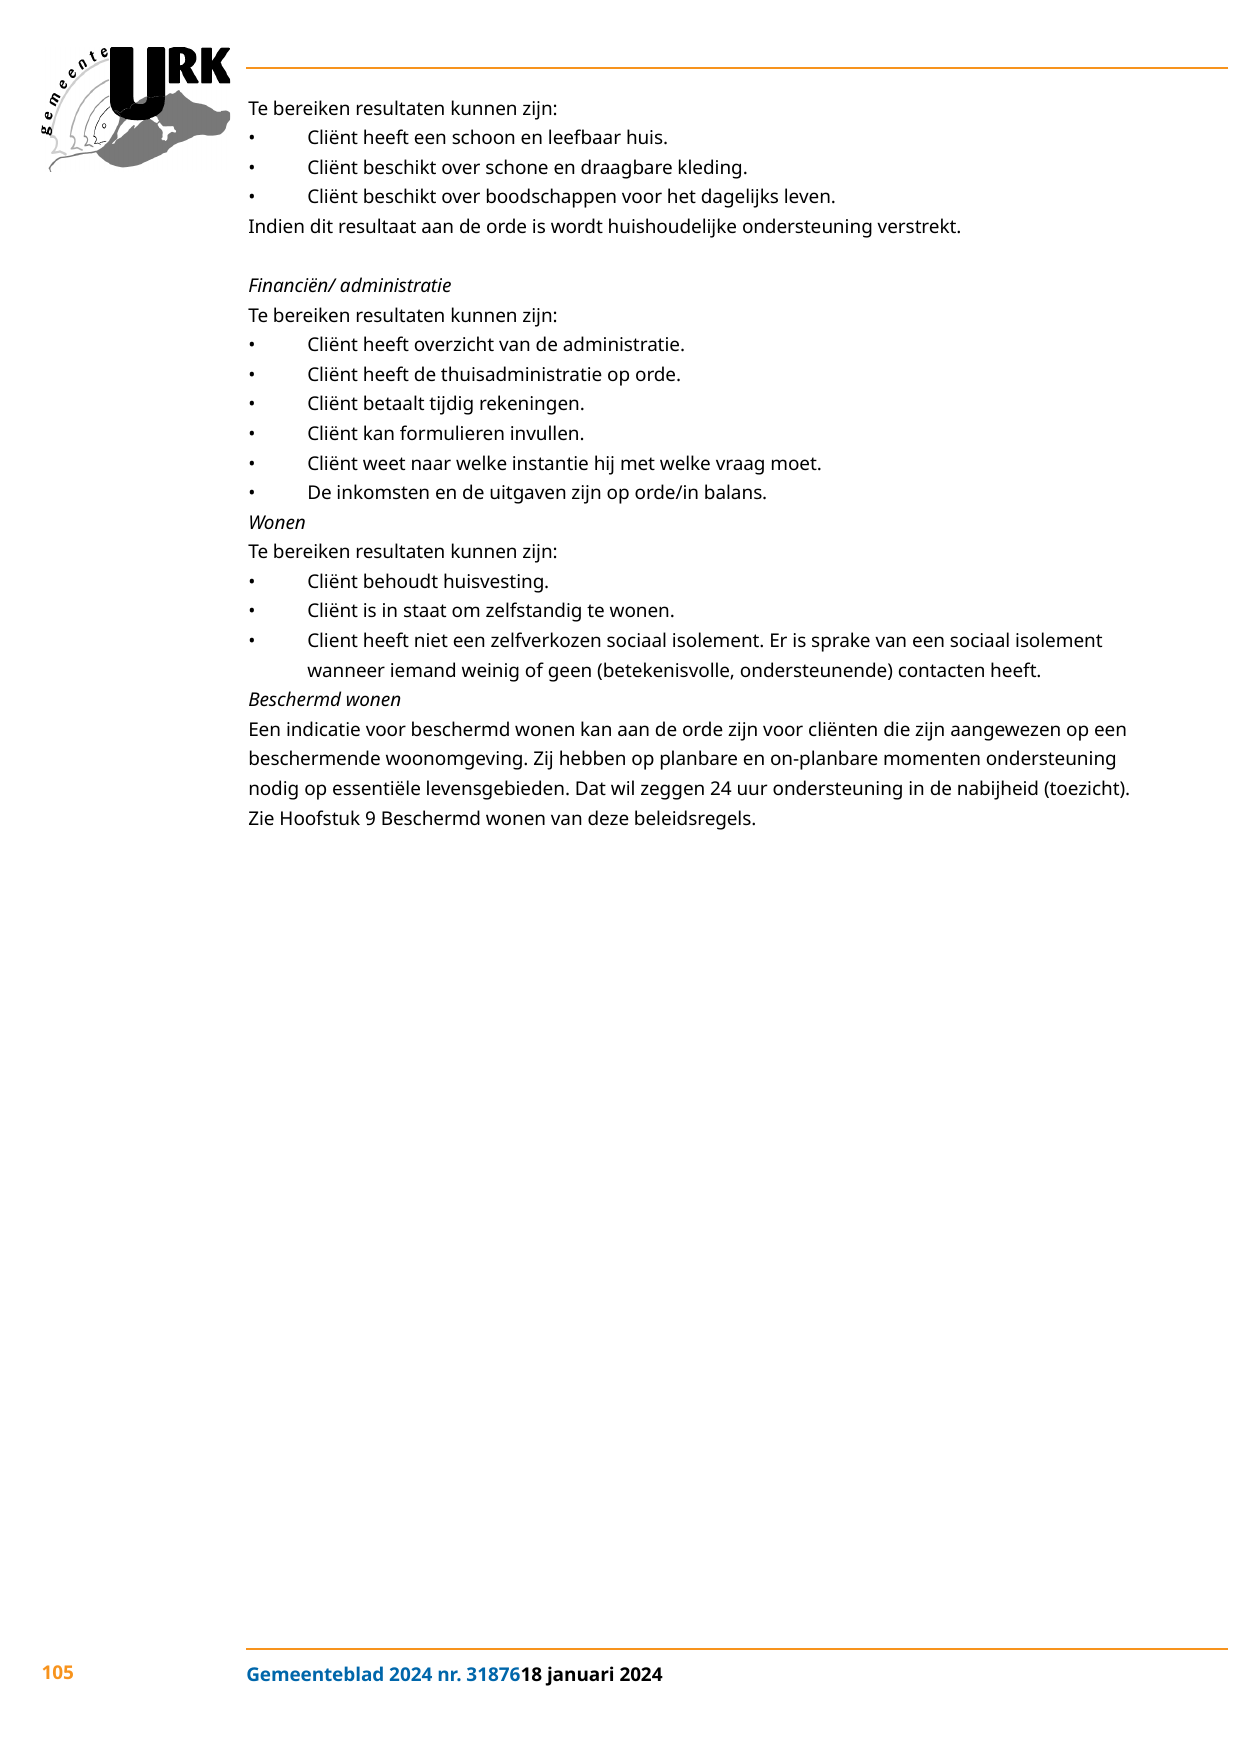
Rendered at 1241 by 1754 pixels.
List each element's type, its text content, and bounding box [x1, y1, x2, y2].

list De inkomsten en de uitgaven zijn op orde/in balans. [248, 479, 1152, 505]
text Te bereiken resultaten kunnen zijn: [248, 538, 1152, 564]
text Wonen [248, 509, 1152, 535]
list Client heeft niet een zelfverkozen sociaal isolement. Er is sprake van een sociaal isolement wanneer iemand weinig of geen (betekenisvolle, ondersteunende) contacten heeft. [248, 627, 1152, 683]
picture [41, 47, 231, 172]
list Cliënt beschikt over boodschappen voor het dagelijks leven. [248, 183, 1152, 209]
list Cliënt is in staat om zelfstandig te wonen. [248, 598, 1152, 623]
list Cliënt betaalt tijdig rekeningen. [248, 391, 1152, 416]
text Een indicatie voor beschermd wonen kan aan de orde zijn voor cliënten die zijn aangewezen op een beschermende woonomgeving. Zij hebben op planbare en on-planbare momenten ondersteuning nodig op essentiële levensgebieden. Dat wil zeggen 24 uur ondersteuning in de nabijheid (toezicht). Zie Hoofstuk 9 Beschermd wonen van deze beleidsregels. [248, 716, 1152, 831]
list Cliënt kan formulieren invullen. [248, 420, 1152, 446]
text Beschermd wonen [248, 686, 1152, 712]
text Indien dit resultaat aan de orde is wordt huishoudelijke ondersteuning verstrekt. [248, 213, 1152, 239]
text Financiën/ administratie [248, 272, 1152, 298]
list Cliënt weet naar welke instantie hij met welke vraag moet. [248, 450, 1152, 476]
list Cliënt heeft overzicht van de administratie. [248, 331, 1152, 357]
list Cliënt beschikt over schone en draagbare kleding. [248, 154, 1152, 180]
text Te bereiken resultaten kunnen zijn: [248, 302, 1152, 328]
list Cliënt heeft een schoon en leefbaar huis. [248, 124, 1152, 150]
list Cliënt heeft de thuisadministratie op orde. [248, 361, 1152, 387]
text Te bereiken resultaten kunnen zijn: [248, 95, 1152, 121]
list Cliënt behoudt huisvesting. [248, 568, 1152, 594]
